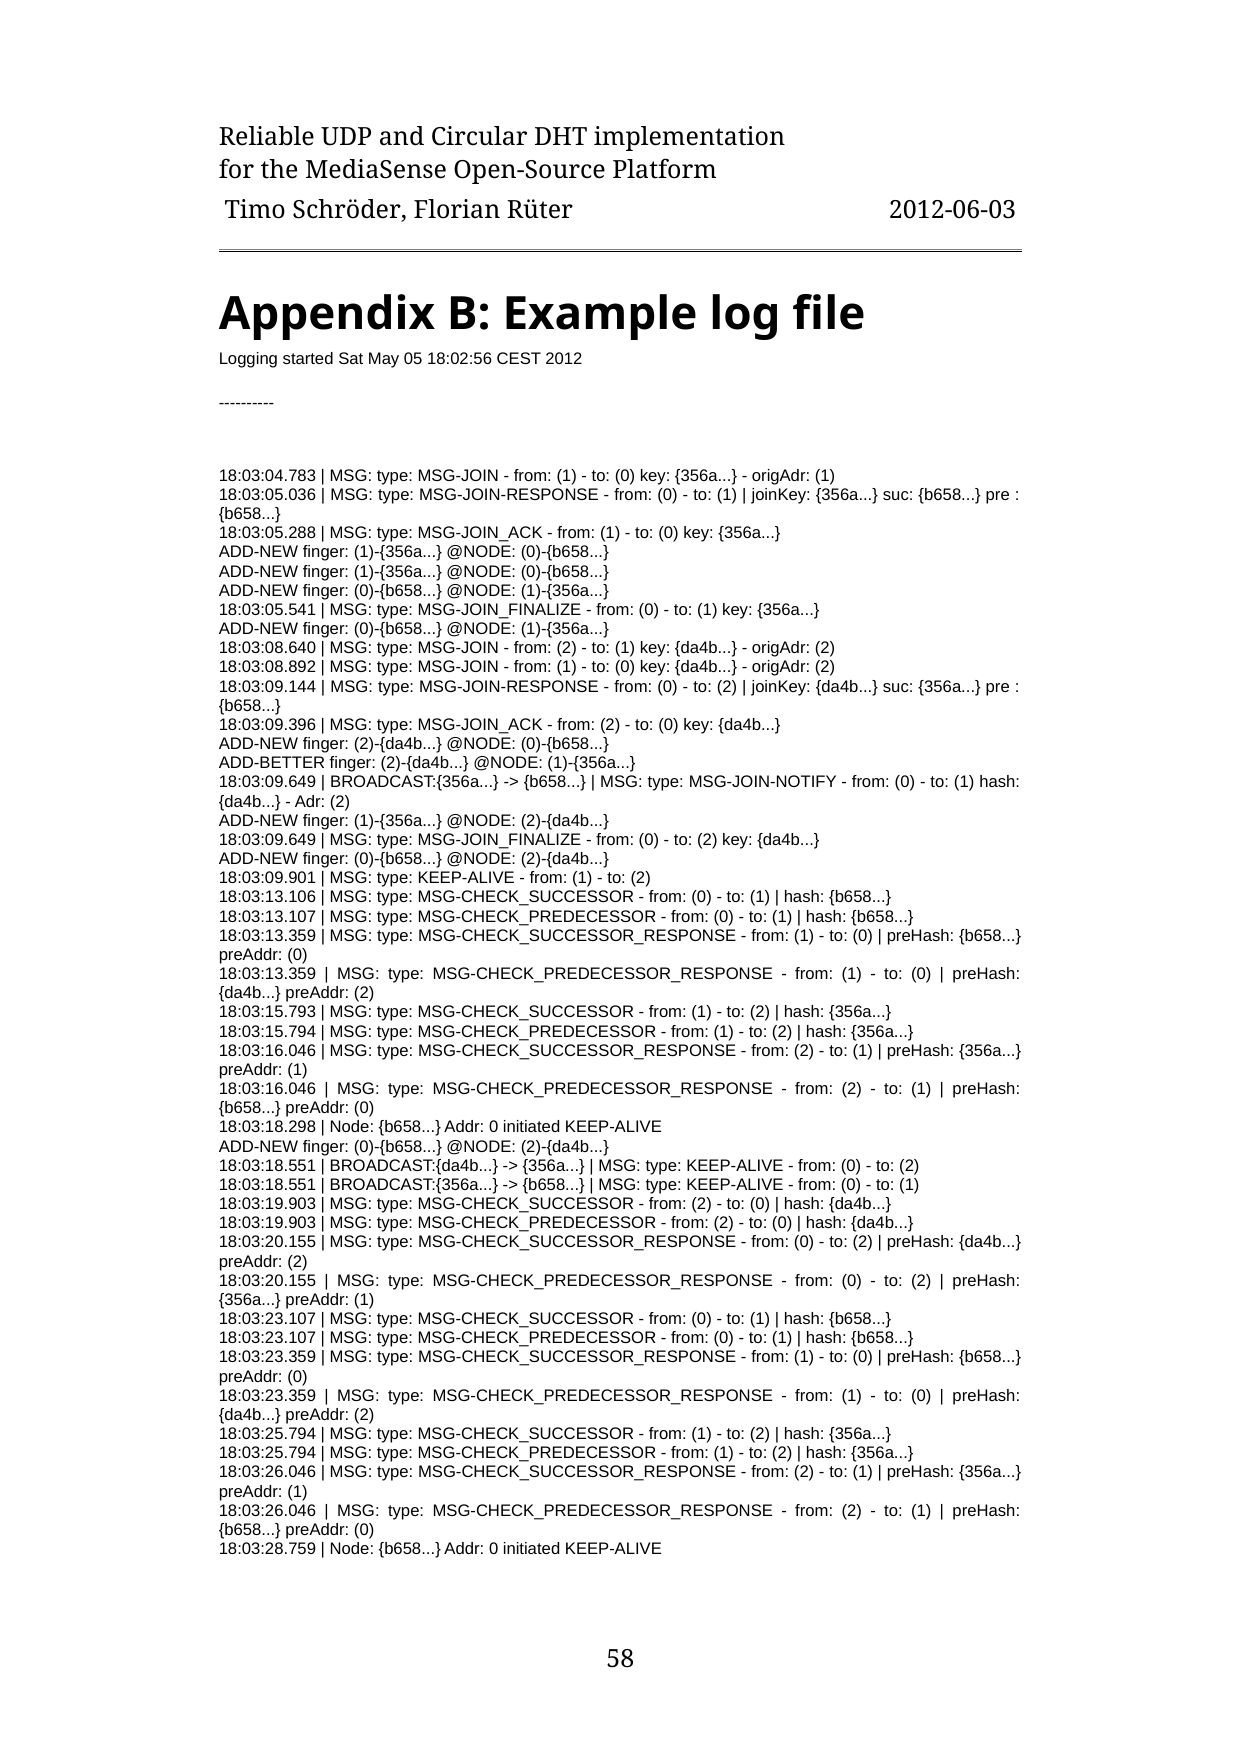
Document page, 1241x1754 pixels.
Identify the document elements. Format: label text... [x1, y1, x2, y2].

text 18:03:13.359 | MSG: type: MSG-CHECK_SUCCESSOR_RESPONSE - from: (1) - to: (0) | preHash: {b658...} preAddr: (0) [218, 926, 1022, 964]
text 18:03:13.107 | MSG: type: MSG-CHECK_PREDECESSOR - from: (0) - to: (1) | hash: {b658...} [218, 906, 1022, 926]
text 18:03:18.551 | BROADCAST:{da4b...} -> {356a...} | MSG: type: KEEP-ALIVE - from: (0) - to: (2) [218, 1156, 1022, 1175]
text 18:03:13.359 | MSG: type: MSG-CHECK_PREDECESSOR_RESPONSE - from: (1) - to: (0) | preHash: {da4b...} preAddr: (2) [218, 964, 1022, 1002]
text 18:03:18.551 | BROADCAST:{356a...} -> {b658...} | MSG: type: KEEP-ALIVE - from: (0) - to: (1) [218, 1175, 1022, 1194]
text 18:03:26.046 | MSG: type: MSG-CHECK_PREDECESSOR_RESPONSE - from: (2) - to: (1) | preHash: {b658...} preAddr: (0) [218, 1501, 1022, 1539]
text 18:03:19.903 | MSG: type: MSG-CHECK_SUCCESSOR - from: (2) - to: (0) | hash: {da4b...} [218, 1194, 1022, 1213]
text ADD-NEW finger: (2)-{da4b...} @NODE: (0)-{b658...} [218, 734, 1022, 753]
text 18:03:23.359 | MSG: type: MSG-CHECK_SUCCESSOR_RESPONSE - from: (1) - to: (0) | preHash: {b658...} preAddr: (0) [218, 1347, 1022, 1386]
text ---------- [218, 393, 1022, 412]
text 18:03:13.106 | MSG: type: MSG-CHECK_SUCCESSOR - from: (0) - to: (1) | hash: {b658...} [218, 887, 1022, 906]
text 18:03:09.144 | MSG: type: MSG-JOIN-RESPONSE - from: (0) - to: (2) | joinKey: {da4b...} suc: {356a...} pre : {b658...} [218, 676, 1022, 715]
text 18:03:23.107 | MSG: type: MSG-CHECK_PREDECESSOR - from: (0) - to: (1) | hash: {b658...} [218, 1328, 1022, 1347]
text 18:03:05.541 | MSG: type: MSG-JOIN_FINALIZE - from: (0) - to: (1) key: {356a...} [218, 600, 1022, 619]
text 18:03:20.155 | MSG: type: MSG-CHECK_PREDECESSOR_RESPONSE - from: (0) - to: (2) | preHash: {356a...} preAddr: (1) [218, 1271, 1022, 1309]
text 18:03:28.759 | Node: {b658...} Addr: 0 initiated KEEP-ALIVE [218, 1539, 1022, 1558]
text ADD-NEW finger: (0)-{b658...} @NODE: (2)-{da4b...} [218, 849, 1022, 868]
text 18:03:05.288 | MSG: type: MSG-JOIN_ACK - from: (1) - to: (0) key: {356a...} [218, 523, 1022, 542]
text 18:03:25.794 | MSG: type: MSG-CHECK_SUCCESSOR - from: (1) - to: (2) | hash: {356a...} [218, 1424, 1022, 1443]
text ADD-NEW finger: (0)-{b658...} @NODE: (1)-{356a...} [218, 619, 1022, 638]
text ADD-NEW finger: (1)-{356a...} @NODE: (0)-{b658...} [218, 561, 1022, 581]
text Logging started Sat May 05 18:02:56 CEST 2012 [218, 349, 1022, 368]
text 18:03:18.298 | Node: {b658...} Addr: 0 initiated KEEP-ALIVE [218, 1117, 1022, 1136]
text 18:03:08.640 | MSG: type: MSG-JOIN - from: (2) - to: (1) key: {da4b...} - origAdr: (2) [218, 638, 1022, 657]
text 18:03:19.903 | MSG: type: MSG-CHECK_PREDECESSOR - from: (2) - to: (0) | hash: {da4b...} [218, 1213, 1022, 1232]
text 18:03:25.794 | MSG: type: MSG-CHECK_PREDECESSOR - from: (1) - to: (2) | hash: {356a...} [218, 1443, 1022, 1462]
text ADD-NEW finger: (1)-{356a...} @NODE: (2)-{da4b...} [218, 811, 1022, 830]
text 18:03:16.046 | MSG: type: MSG-CHECK_PREDECESSOR_RESPONSE - from: (2) - to: (1) | preHash: {b658...} preAddr: (0) [218, 1079, 1022, 1117]
text 18:03:23.359 | MSG: type: MSG-CHECK_PREDECESSOR_RESPONSE - from: (1) - to: (0) | preHash: {da4b...} preAddr: (2) [218, 1386, 1022, 1424]
text 18:03:09.396 | MSG: type: MSG-JOIN_ACK - from: (2) - to: (0) key: {da4b...} [218, 715, 1022, 734]
text 18:03:09.649 | BROADCAST:{356a...} -> {b658...} | MSG: type: MSG-JOIN-NOTIFY - from: (0) - to: (1) hash: {da4b...} - Adr: (2) [218, 772, 1022, 811]
text 18:03:16.046 | MSG: type: MSG-CHECK_SUCCESSOR_RESPONSE - from: (2) - to: (1) | preHash: {356a...} preAddr: (1) [218, 1041, 1022, 1079]
text 18:03:08.892 | MSG: type: MSG-JOIN - from: (1) - to: (0) key: {da4b...} - origAdr: (2) [218, 657, 1022, 676]
text 18:03:23.107 | MSG: type: MSG-CHECK_SUCCESSOR - from: (0) - to: (1) | hash: {b658...} [218, 1309, 1022, 1328]
text ADD-NEW finger: (0)-{b658...} @NODE: (1)-{356a...} [218, 581, 1022, 600]
text 18:03:26.046 | MSG: type: MSG-CHECK_SUCCESSOR_RESPONSE - from: (2) - to: (1) | preHash: {356a...} preAddr: (1) [218, 1462, 1022, 1501]
text 18:03:09.901 | MSG: type: KEEP-ALIVE - from: (1) - to: (2) [218, 868, 1022, 887]
text ADD-NEW finger: (1)-{356a...} @NODE: (0)-{b658...} [218, 542, 1022, 561]
text 18:03:15.793 | MSG: type: MSG-CHECK_SUCCESSOR - from: (1) - to: (2) | hash: {356a...} [218, 1002, 1022, 1021]
text ADD-NEW finger: (0)-{b658...} @NODE: (2)-{da4b...} [218, 1136, 1022, 1156]
text ADD-BETTER finger: (2)-{da4b...} @NODE: (1)-{356a...} [218, 753, 1022, 772]
text 18:03:15.794 | MSG: type: MSG-CHECK_PREDECESSOR - from: (1) - to: (2) | hash: {356a...} [218, 1021, 1022, 1041]
text 18:03:04.783 | MSG: type: MSG-JOIN - from: (1) - to: (0) key: {356a...} - origAdr: (1) [218, 466, 1022, 485]
text 18:03:20.155 | MSG: type: MSG-CHECK_SUCCESSOR_RESPONSE - from: (0) - to: (2) | preHash: {da4b...} preAddr: (2) [218, 1232, 1022, 1271]
subtitle Appendix B: Example log file [218, 281, 1022, 343]
text 18:03:05.036 | MSG: type: MSG-JOIN-RESPONSE - from: (0) - to: (1) | joinKey: {356a...} suc: {b658...} pre : {b658...} [218, 485, 1022, 523]
text 18:03:09.649 | MSG: type: MSG-JOIN_FINALIZE - from: (0) - to: (2) key: {da4b...} [218, 830, 1022, 849]
